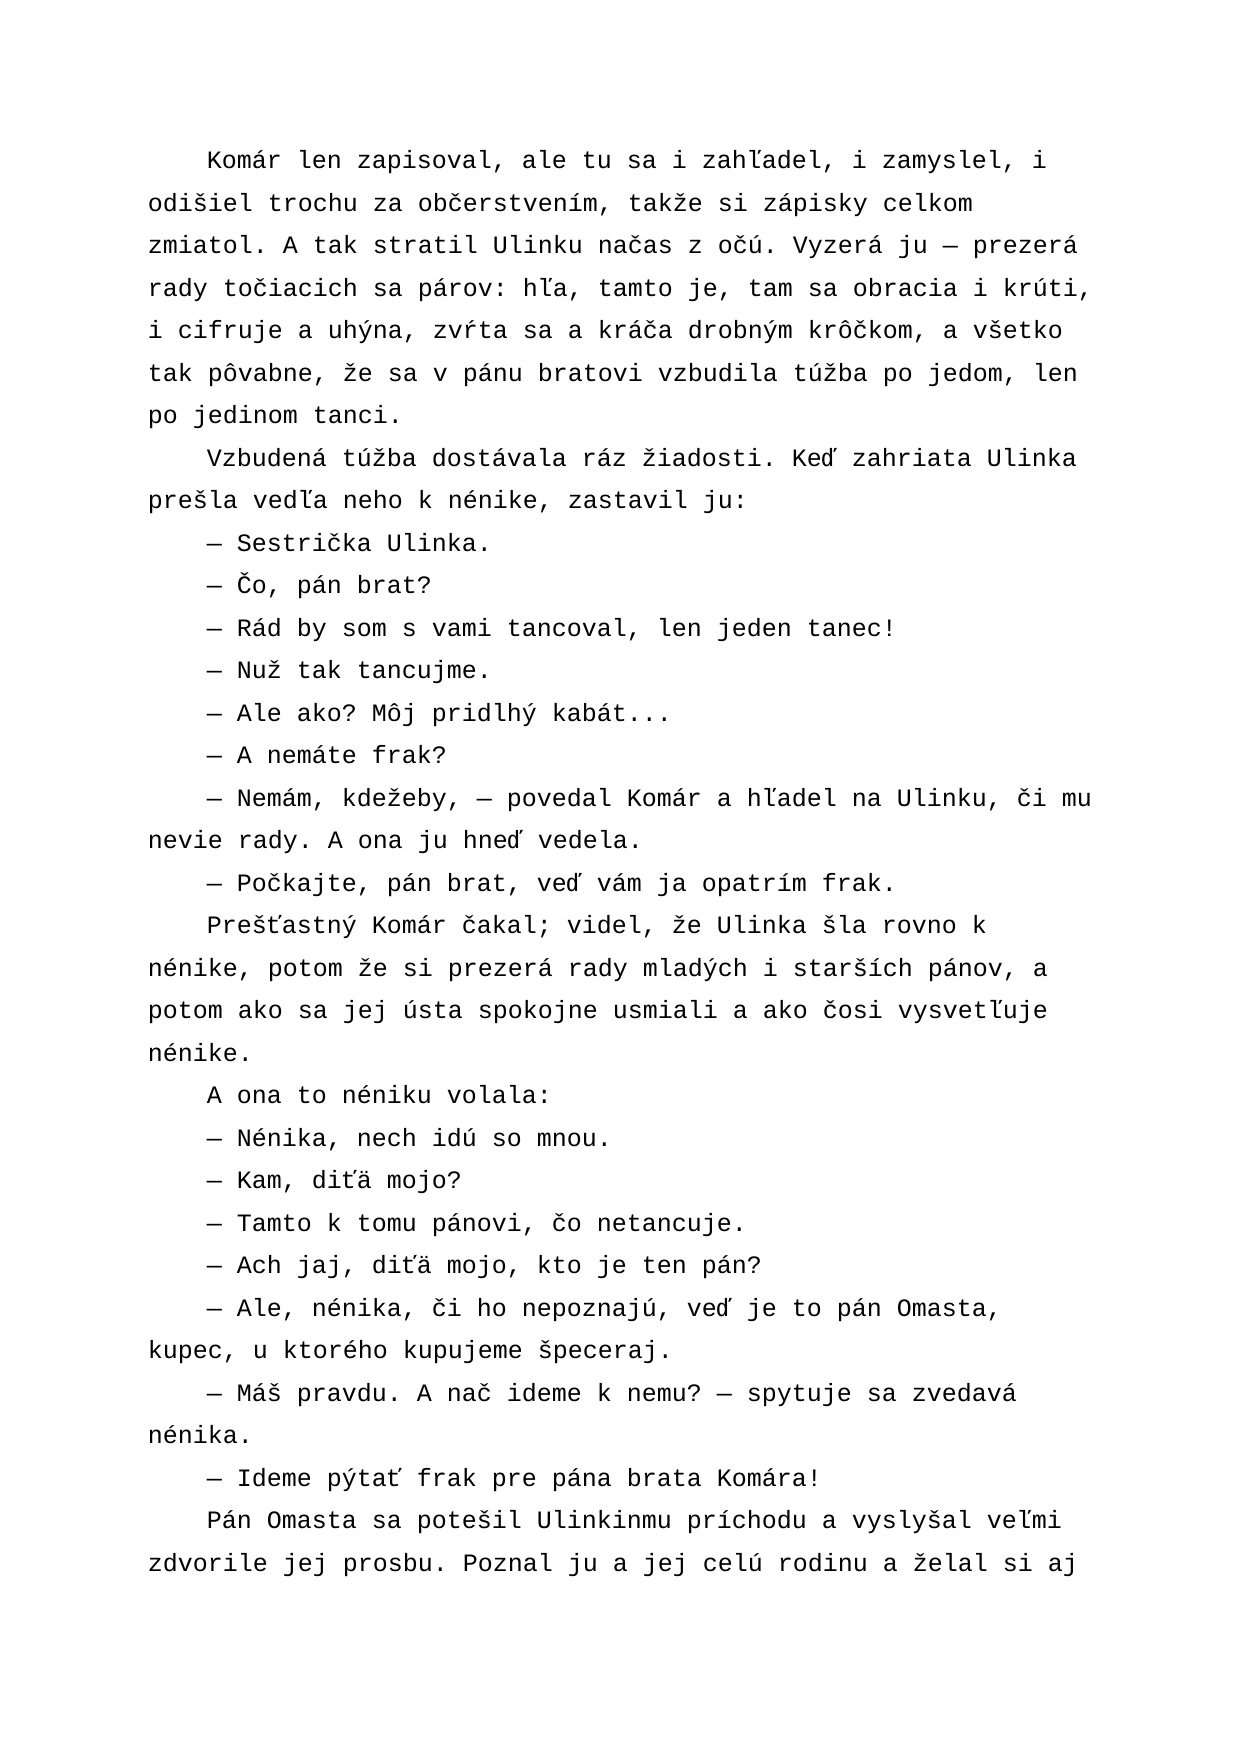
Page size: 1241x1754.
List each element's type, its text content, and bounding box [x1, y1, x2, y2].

text — Máš pravdu. A nač ideme k nemu? — spytuje sa zvedavá nénika. [148, 1380, 1093, 1451]
text — Ale, nénika, či ho nepoznajú, veď je to pán Omasta, kupec, u ktorého kupujeme špeceraj. [148, 1295, 1093, 1366]
text — Kam, diťä mojo? [148, 1168, 1093, 1196]
text Vzbudená túžba dostávala ráz žiadosti. Keď zahriata Ulinka prešla vedľa neho k nénike, zastavil ju: [148, 445, 1093, 516]
text — Tamto k tomu pánovi, čo netancuje. [148, 1210, 1093, 1238]
text — Nénika, nech idú so mnou. [148, 1125, 1093, 1153]
text — Ale ako? Môj pridlhý kabát... [148, 700, 1093, 728]
text Komár len zapisoval, ale tu sa i zahľadel, i zamyslel, i odišiel trochu za občerstvením, takže si zápisky celkom zmiatol. A tak stratil Ulinku načas z očú. Vyzerá ju — prezerá rady točiacich sa párov: hľa, tamto je, tam sa obracia i krúti, i cifruje a uhýna, zvŕta sa a kráča drobným krôčkom, a všetko tak pôvabne, že sa v pánu bratovi vzbudila túžba po jedom, len po jedinom tanci. [148, 148, 1093, 431]
text — Čo, pán brat? [148, 573, 1093, 601]
text Pán Omasta sa potešil Ulinkinmu príchodu a vyslyšal veľmi zdvorile jej prosbu. Poznal ju a jej celú rodinu a želal si aj [148, 1508, 1093, 1578]
text — Nuž tak tancujme. [148, 658, 1093, 686]
text — Sestrička Ulinka. [148, 530, 1093, 558]
text — Nemám, kdežeby, — povedal Komár a hľadel na Ulinku, či mu nevie rady. A ona ju hneď vedela. [148, 785, 1093, 856]
text — Ideme pýtať frak pre pána brata Komára! [148, 1465, 1093, 1493]
text — Rád by som s vami tancoval, len jeden tanec! [148, 615, 1093, 643]
text Prešťastný Komár čakal; videl, že Ulinka šla rovno k nénike, potom že si prezerá rady mladých i starších pánov, a potom ako sa jej ústa spokojne usmiali a ako čosi vysvetľuje nénike. [148, 913, 1093, 1068]
text — Počkajte, pán brat, veď vám ja opatrím frak. [148, 870, 1093, 898]
text — A nemáte frak? [148, 743, 1093, 771]
text — Ach jaj, diťä mojo, kto je ten pán? [148, 1253, 1093, 1281]
text A ona to néniku volala: [148, 1083, 1093, 1111]
